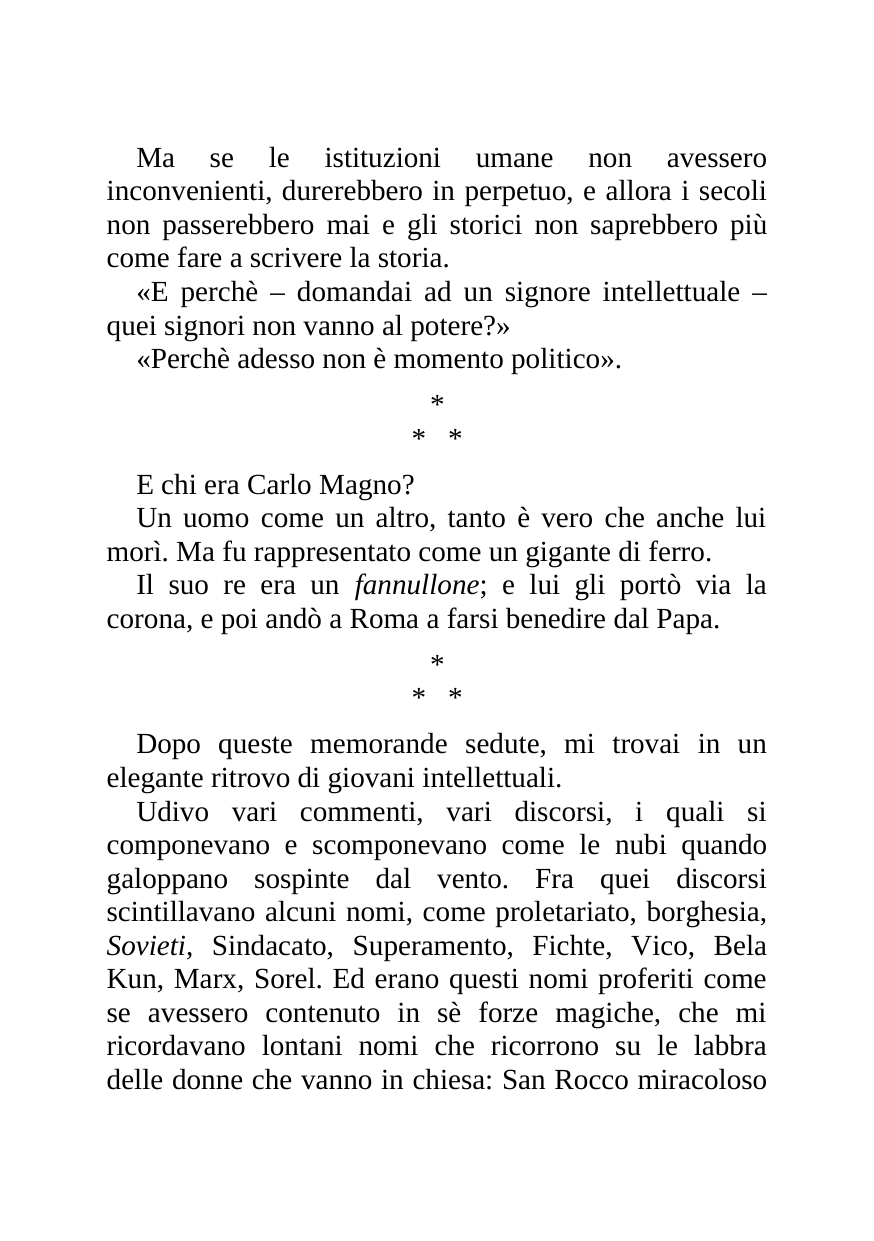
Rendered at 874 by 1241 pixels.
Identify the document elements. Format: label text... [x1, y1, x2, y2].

text * * * [106, 647, 768, 714]
text Udivo vari commenti, vari discorsi, i quali si componevano e scomponevano come le nubi quando galoppano sospinte dal vento. Fra quei discorsi scintillavano alcuni nomi, come proletariato, borghesia, Sovieti, Sindacato, Superamento, Fichte, Vico, Bela Kun, Marx, Sorel. Ed erano questi nomi proferiti come se avessero contenuto in sè forze magiche, che mi ricordavano lontani nomi che ricorrono su le labbra delle donne che vanno in chiesa: San Rocco miracoloso [106, 794, 768, 1096]
text Ma se le istituzioni umane non avessero inconvenienti, durerebbero in perpetuo, e allora i secoli non passerebbero mai e gli storici non saprebbero più come fare a scrivere la storia. [106, 140, 768, 274]
text * * * [106, 387, 768, 454]
text «Perchè adesso non è momento politico». [106, 341, 768, 375]
text «E perchè – domandai ad un signore intellettuale – quei signori non vanno al potere?» [106, 274, 768, 341]
text Un uomo come un altro, tanto è vero che anche lui morì. Ma fu rappresentato come un gigante di ferro. [106, 500, 768, 567]
text Il suo re era un fannullone; e lui gli portò via la corona, e poi andò a Roma a farsi benedire dal Papa. [106, 567, 768, 634]
text Dopo queste memorande sedute, mi trovai in un elegante ritrovo di giovani intellettuali. [106, 727, 768, 794]
text E chi era Carlo Magno? [106, 467, 768, 500]
